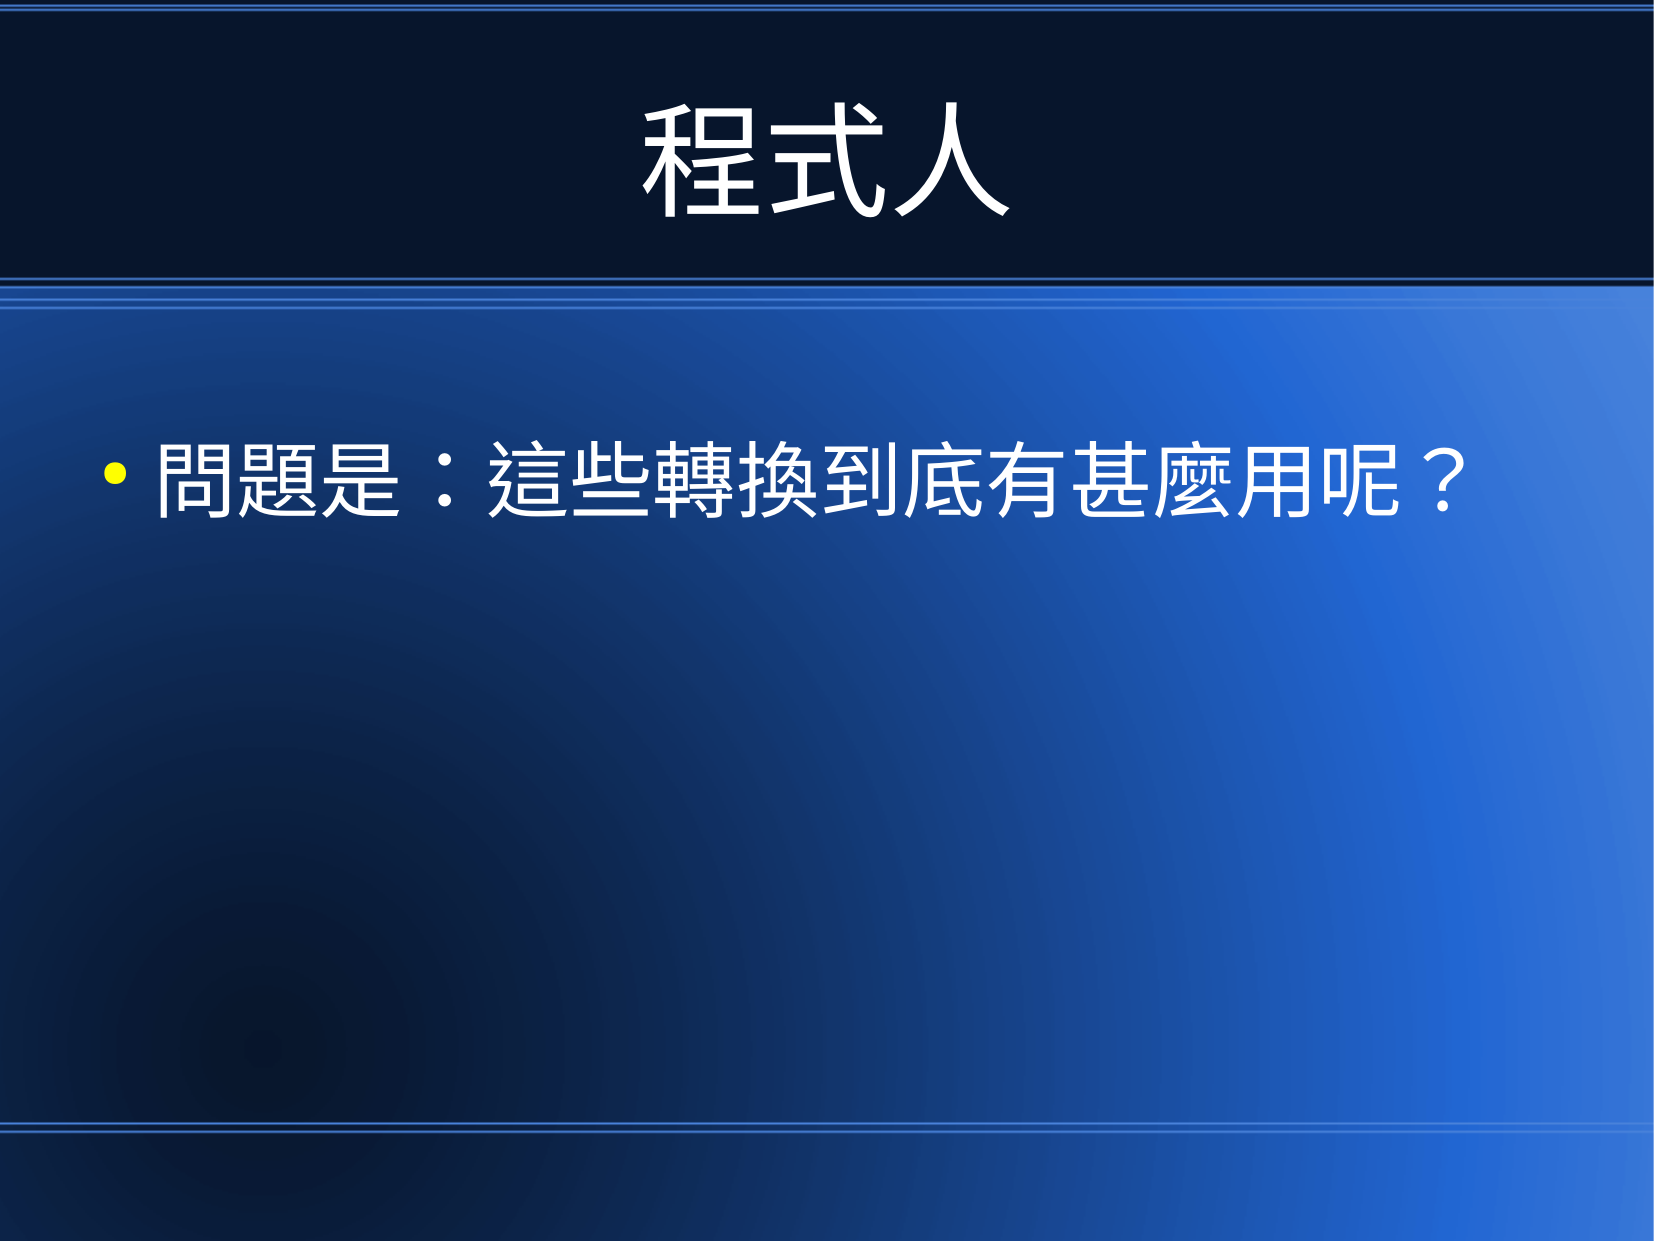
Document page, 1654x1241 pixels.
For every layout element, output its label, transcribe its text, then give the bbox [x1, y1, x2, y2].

title 程式人 [82, 49, 1571, 257]
picture [0, 0, 1654, 1241]
list 問題是：這些轉換到底有甚麼用呢？ [82, 355, 1571, 1241]
